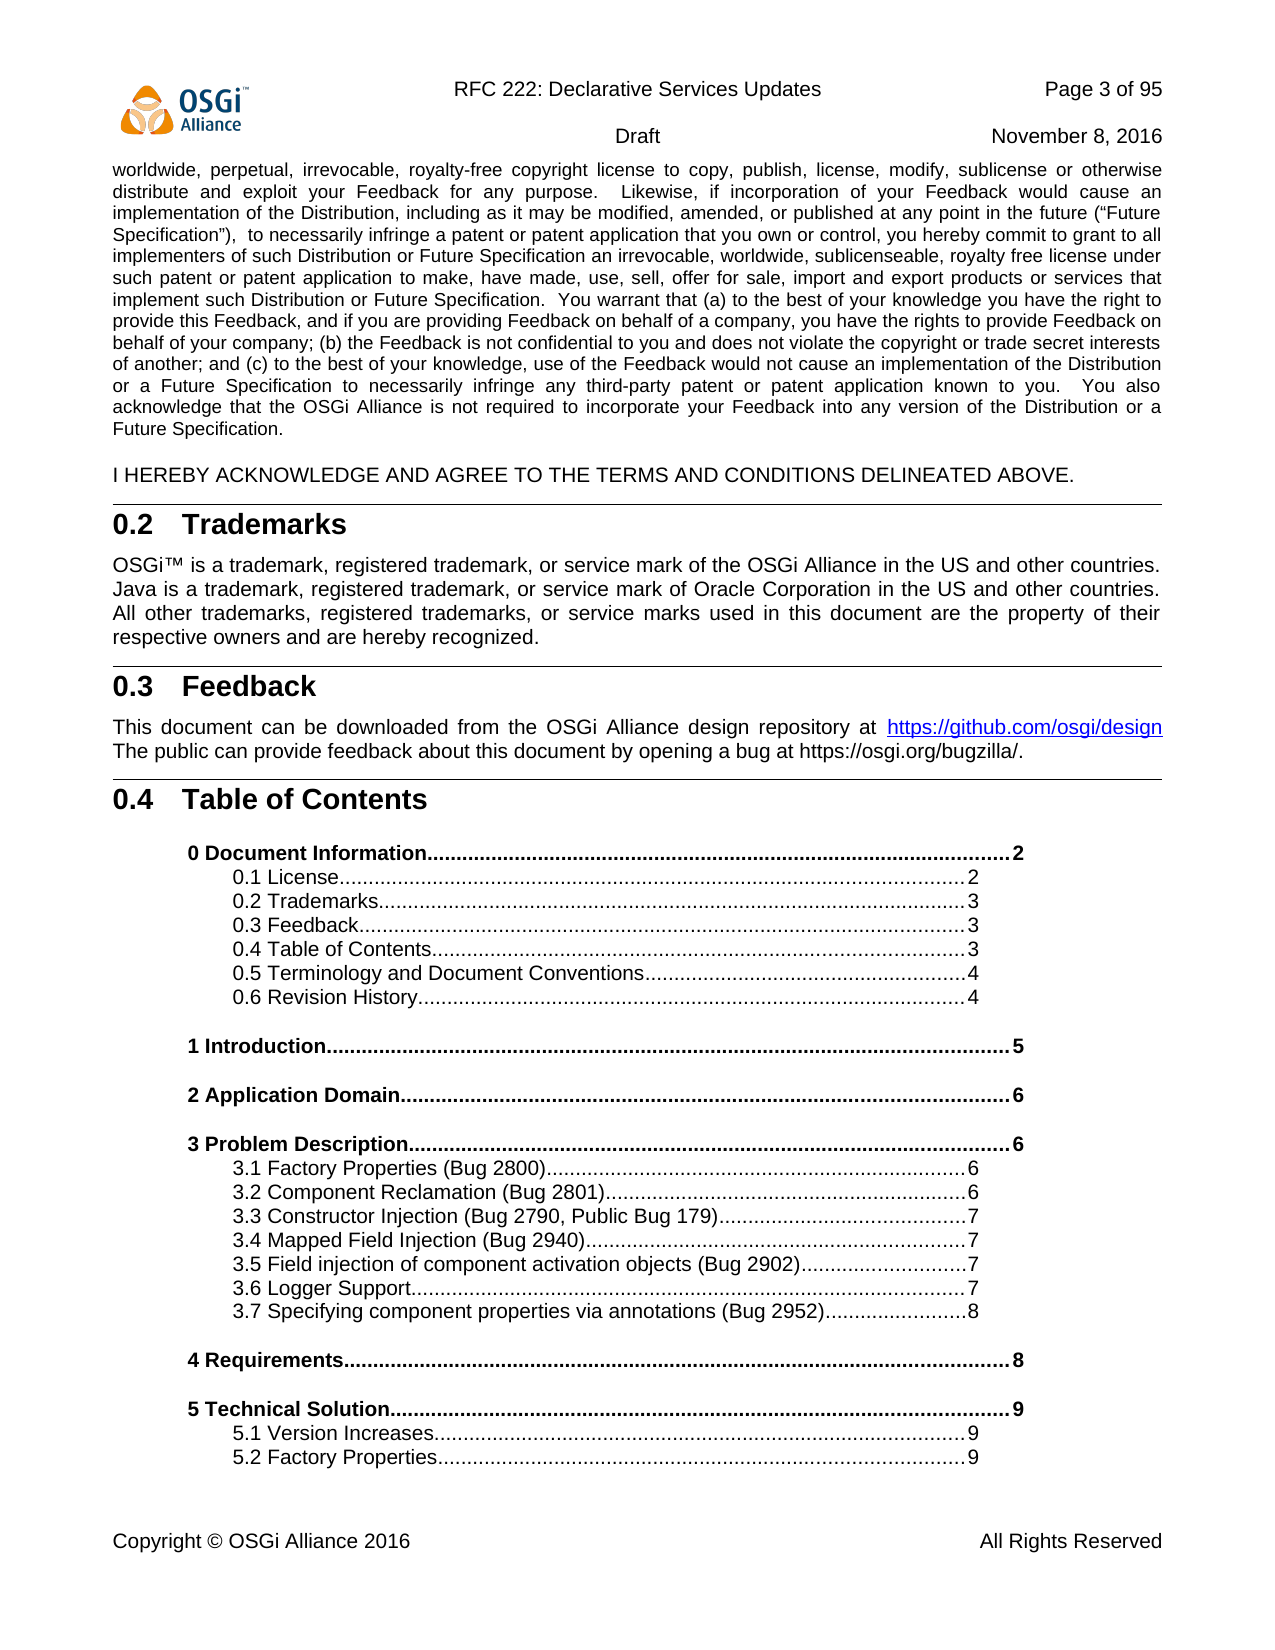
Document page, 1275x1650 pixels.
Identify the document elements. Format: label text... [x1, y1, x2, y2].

text 3.2 Component Reclamation (Bug 2801) 6 [232, 1179, 1162, 1203]
text 5.2 Factory Properties 9 [232, 1445, 1162, 1469]
text 3 Problem Description 6 [187, 1132, 1162, 1156]
text I HEREBY ACKNOWLEDGE AND AGREE TO THE TERMS AND CONDITIONS DELINEATED ABOVE. [112, 463, 1162, 487]
subtitle Table of Contents [112, 780, 1162, 816]
text 3.4 Mapped Field Injection (Bug 2940) 7 [232, 1227, 1162, 1251]
text 4 Requirements 8 [187, 1348, 1162, 1372]
text worldwide, perpetual, irrevocable, royalty-free copyright license to copy, publish, license, modify, sublicense or otherwise distribute and exploit your Feedback for any purpose. Likewise, if incorporation of your Feedback would cause an implementation of the Distribution, including as it may be modified, amended, or published at any point in the future (“Future Specification”), to necessarily infringe a patent or patent application that you own or control, you hereby commit to grant to all implementers of such Distribution or Future Specification an irrevocable, worldwide, sublicenseable, royalty free license under such patent or patent application to make, have made, use, sell, offer for sale, import and export products or services that implement such Distribution or Future Specification. You warrant that (a) to the best of your knowledge you have the right to provide this Feedback, and if you are providing Feedback on behalf of a company, you have the rights to provide Feedback on behalf of your company; (b) the Feedback is not confidential to you and does not violate the copyright or trade secret interests of another; and (c) to the best of your knowledge, use of the Feedback would not cause an implementation of the Distribution or a Future Specification to necessarily infringe any third-party patent or patent application known to you. You also acknowledge that the OSGi Alliance is not required to incorporate your Feedback into any version of the Distribution or a Future Specification. [112, 159, 1162, 439]
text 5 Technical Solution 9 [187, 1397, 1162, 1421]
text 3.6 Logger Support 7 [232, 1275, 1162, 1299]
text 3.1 Factory Properties (Bug 2800) 6 [232, 1156, 1162, 1179]
subtitle Feedback [112, 667, 1162, 702]
text 0.4 Table of Contents 3 [232, 937, 1162, 961]
text 0.5 Terminology and Document Conventions 4 [232, 961, 1162, 985]
text 3.5 Field injection of component activation objects (Bug 2902) 7 [232, 1251, 1162, 1275]
text 0.2 Trademarks 3 [232, 889, 1162, 913]
text 0 Document Information 2 [187, 841, 1162, 865]
text 2 Application Domain 6 [187, 1083, 1162, 1107]
picture [113, 78, 257, 142]
subtitle Trademarks [112, 505, 1162, 541]
text 1 Introduction 5 [187, 1034, 1162, 1058]
text 3.3 Constructor Injection (Bug 2790, Public Bug 179) 7 [232, 1203, 1162, 1227]
text OSGi™ is a trademark, registered trademark, or service mark of the OSGi Alliance in the US and other countries. Java is a trademark, registered trademark, or service mark of Oracle Corporation in the US and other countries. All other trademarks, registered trademarks, or service marks used in this document are the property of their respective owners and are hereby recognized. [112, 553, 1162, 649]
text 3.7 Specifying component properties via annotations (Bug 2952) 8 [232, 1299, 1162, 1323]
text 0.3 Feedback 3 [232, 913, 1162, 937]
text 0.6 Revision History 4 [232, 985, 1162, 1009]
text 5.1 Version Increases 9 [232, 1421, 1162, 1445]
text 0.1 License 2 [232, 865, 1162, 889]
text This document can be downloaded from the OSGi Alliance design repository at https://github.com/osgi/design The public can provide feedback about this document by opening a bug at https://osgi.org/bugzilla/. [112, 715, 1162, 763]
